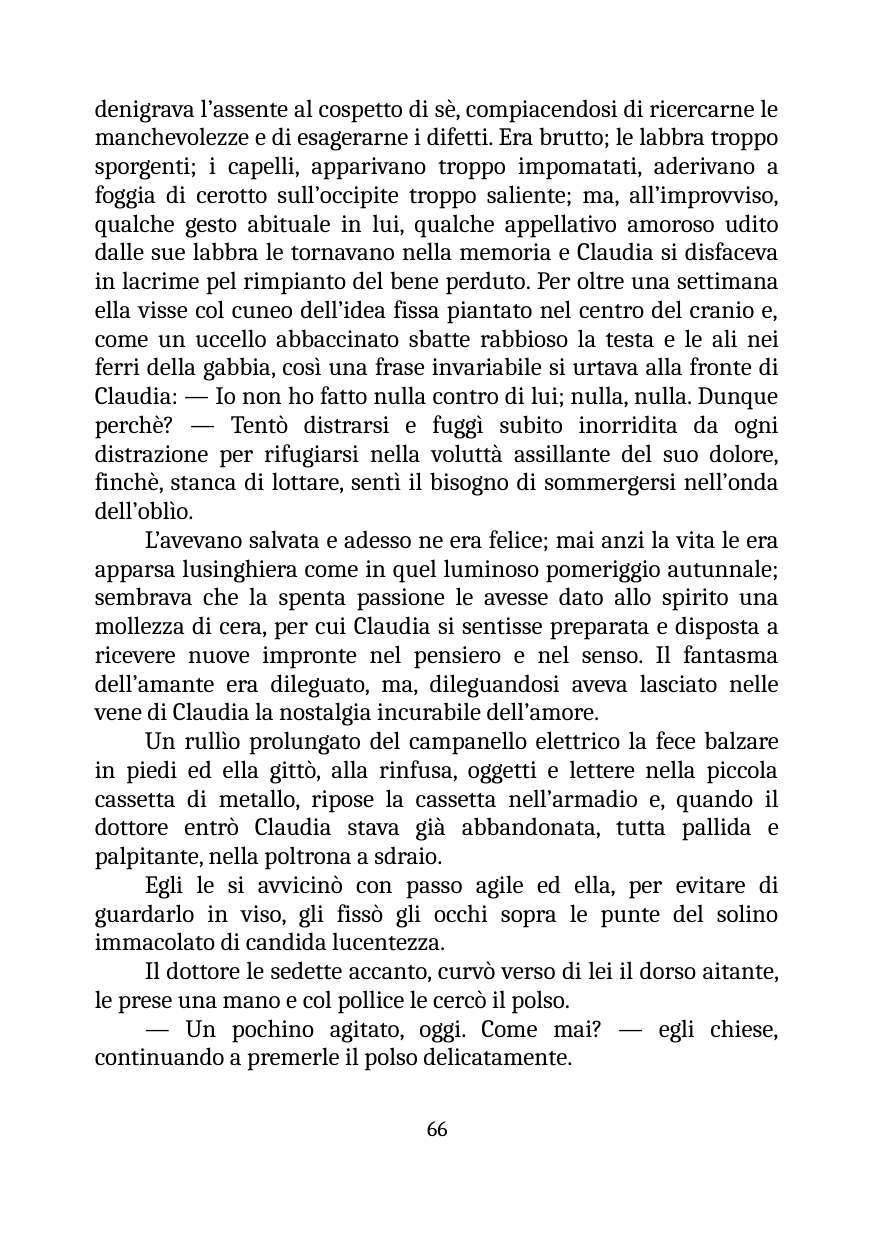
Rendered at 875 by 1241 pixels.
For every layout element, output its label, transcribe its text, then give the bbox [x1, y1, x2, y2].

text Il dottore le sedette accanto, curvò verso di lei il dorso aitante, le prese una mano e col pollice le cercò il polso. [94, 957, 779, 1014]
text L’avevano salvata e adesso ne era felice; mai anzi la vita le era apparsa lusinghiera come in quel luminoso pomeriggio autunnale; sembrava che la spenta passione le avesse dato allo spirito una mollezza di cera, per cui Claudia si sentisse preparata e disposta a ricevere nuove impronte nel pensiero e nel senso. Il fantasma dell’amante era dileguato, ma, dileguandosi aveva lasciato nelle vene di Claudia la nostalgia incurabile dell’amore. [94, 526, 779, 727]
text Egli le si avvicinò con passo agile ed ella, per evitare di guardarlo in viso, gli fissò gli occhi sopra le punte del solino immacolato di candida lucentezza. [94, 871, 779, 957]
text — Un pochino agitato, oggi. Come mai? — egli chiese, continuando a premerle il polso delicatamente. [94, 1014, 779, 1072]
text Un rullìo prolungato del campanello elettrico la fece balzare in piedi ed ella gittò, alla rinfusa, oggetti e lettere nella piccola cassetta di metallo, ripose la cassetta nell’armadio e, quando il dottore entrò Claudia stava già abbandonata, tutta pallida e palpitante, nella poltrona a sdraio. [94, 727, 779, 871]
text denigrava l’assente al cospetto di sè, compiacendosi di ricercarne le manchevolezze e di esagerarne i difetti. Era brutto; le labbra troppo sporgenti; i capelli, apparivano troppo impomatati, aderivano a foggia di cerotto sull’occipite troppo saliente; ma, all’improvviso, qualche gesto abituale in lui, qualche appellativo amoroso udito dalle sue labbra le tornavano nella memoria e Claudia si disfaceva in lacrime pel rimpianto del bene perduto. Per oltre una settimana ella visse col cuneo dell’idea fissa piantato nel centro del cranio e, come un uccello abbaccinato sbatte rabbioso la testa e le ali nei ferri della gabbia, così una frase invariabile si urtava alla fronte di Claudia: — Io non ho fatto nulla contro di lui; nulla, nulla. Dunque perchè? — Tentò distrarsi e fuggì subito inorridita da ogni distrazione per rifugiarsi nella voluttà assillante del suo dolore, finchè, stanca di lottare, sentì il bisogno di sommergersi nell’onda dell’oblìo. [94, 94, 779, 526]
